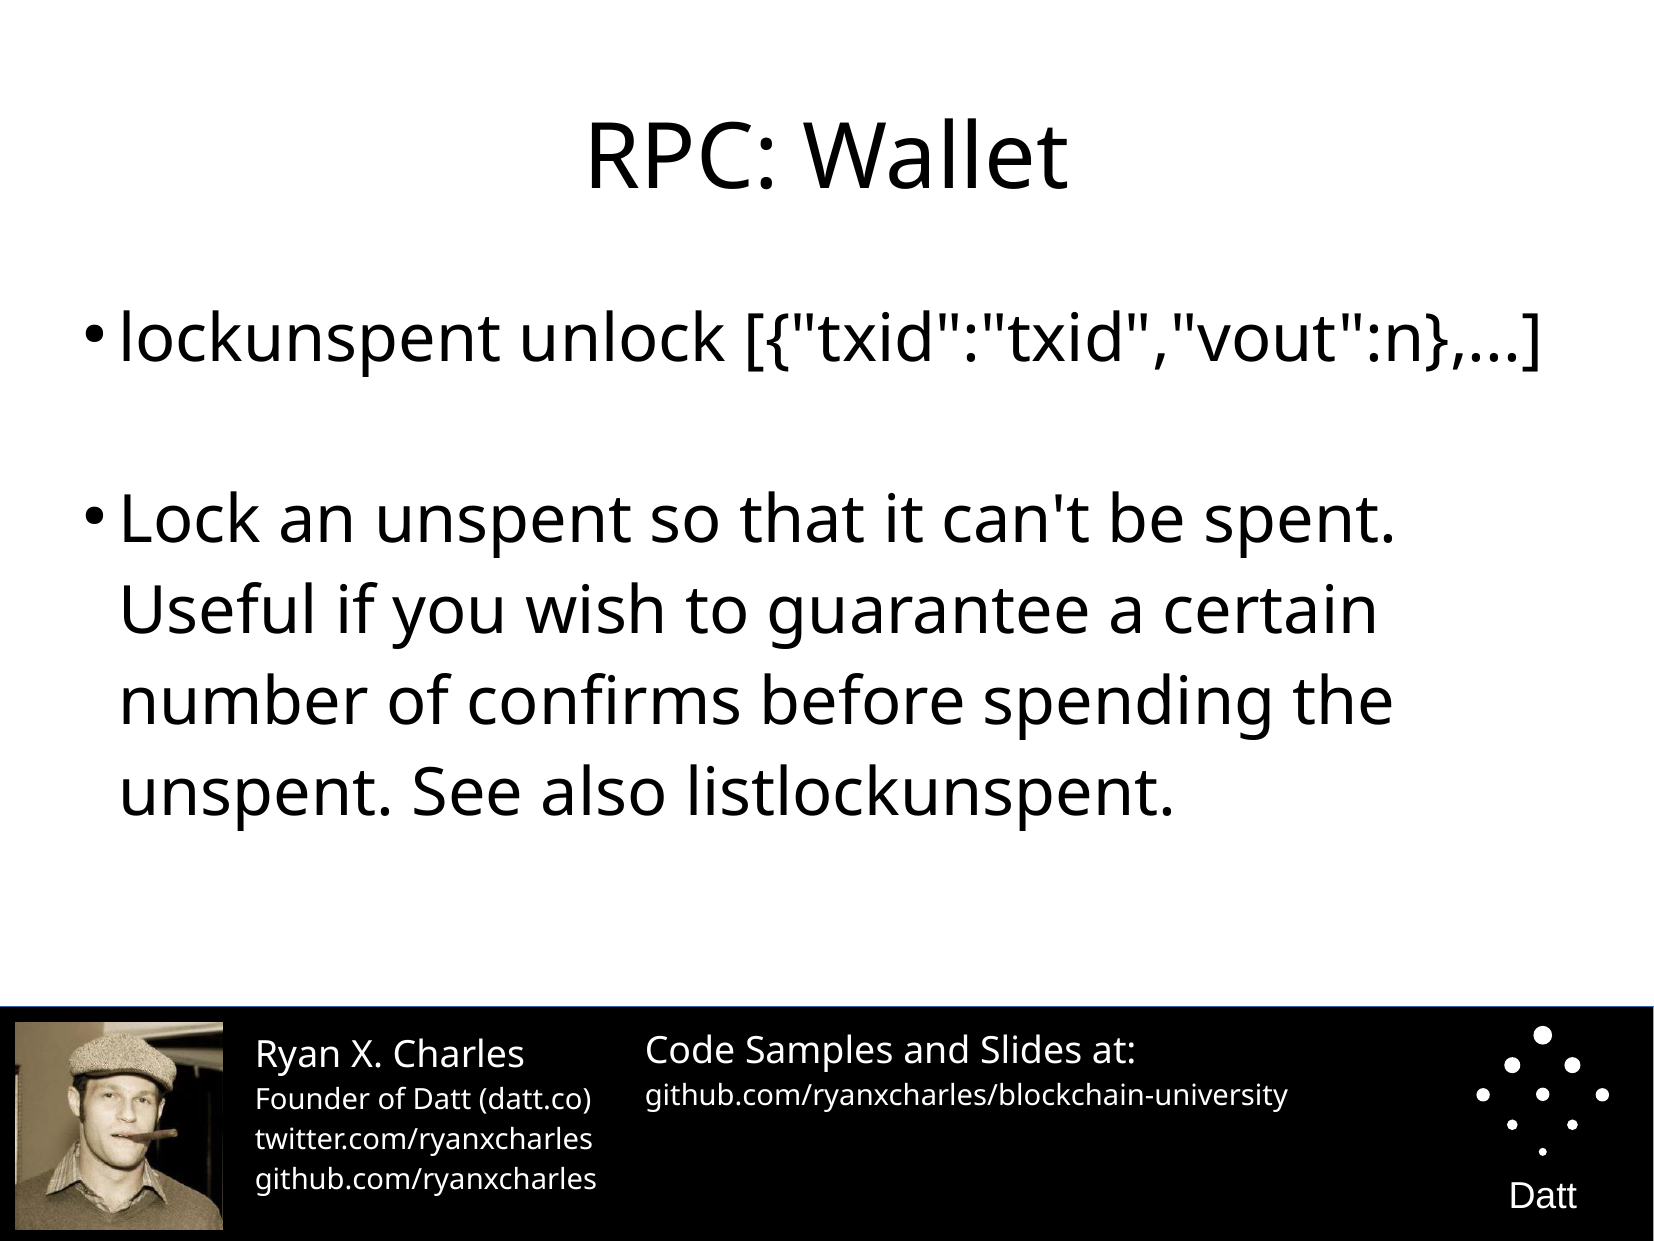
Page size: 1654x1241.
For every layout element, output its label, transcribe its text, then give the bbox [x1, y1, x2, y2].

text_box Datt [1452, 1167, 1633, 1241]
text_box [0, 1006, 1654, 1241]
picture [15, 1022, 223, 1231]
title RPC: Wallet [82, 49, 1571, 257]
subtitle lockunspent unlock [{"txid":"txid","vout":n},...] Lock an unspent so that it can't be spent. Useful if you wish to guarantee a certain number of confirms before spending the unspent. See also listlockunspent. [82, 290, 1571, 1006]
text_box Code Samples and Slides at: github.com/ryanxcharles/blockchain-university [630, 1015, 1403, 1156]
picture [1475, 1023, 1611, 1159]
text_box Ryan X. Charles Founder of Datt (datt.co) twitter.com/ryanxcharles github.com/ryanxcharles [240, 1020, 976, 1241]
